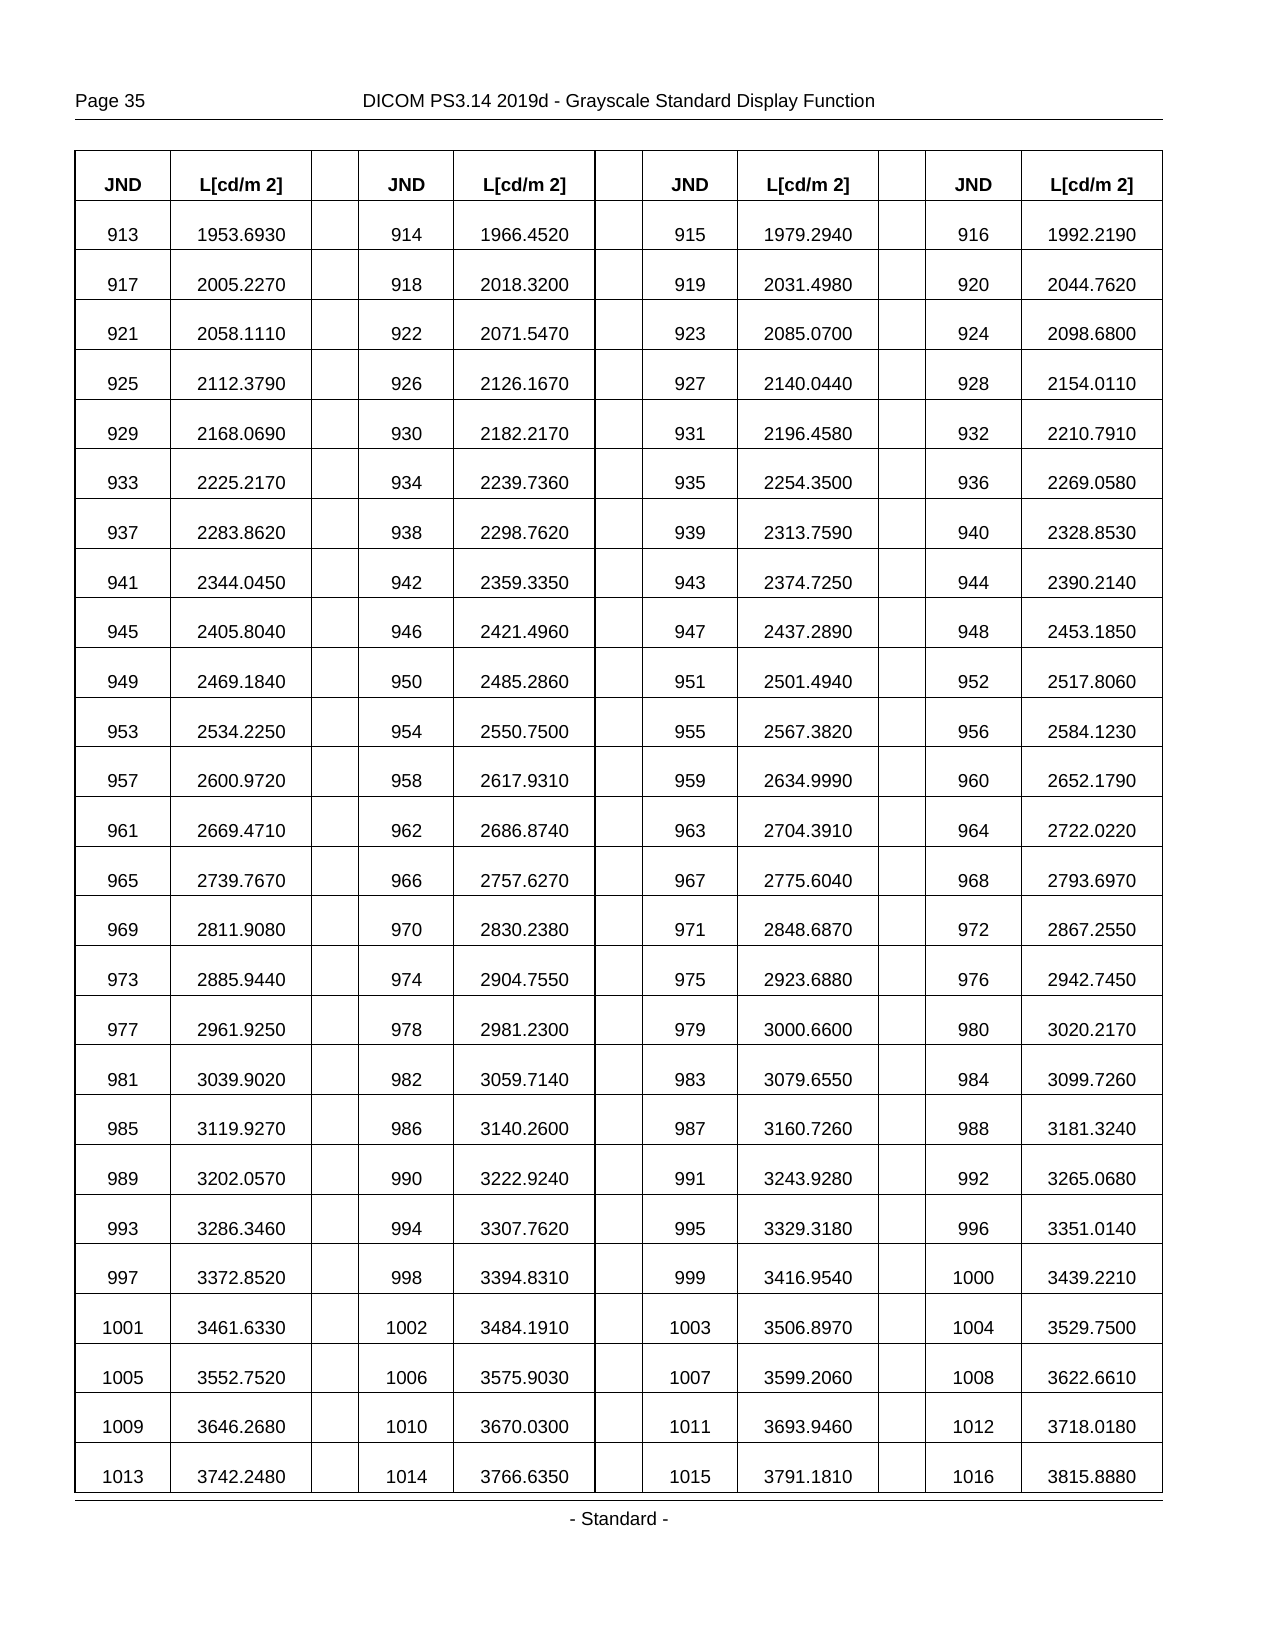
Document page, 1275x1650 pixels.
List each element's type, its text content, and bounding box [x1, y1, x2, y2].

table_cell [312, 300, 358, 349]
table_cell [312, 946, 358, 995]
table_cell 980 [926, 996, 1021, 1044]
table_cell [312, 549, 358, 597]
table_cell 933 [76, 449, 170, 498]
table_cell 2328.8530 [1022, 499, 1162, 547]
table_cell [312, 1095, 358, 1144]
table_cell [879, 946, 925, 995]
table_header JND [643, 151, 737, 200]
table_cell 969 [76, 896, 170, 945]
table_cell 974 [359, 946, 453, 995]
table_cell 932 [926, 400, 1021, 448]
table_cell 2359.3350 [454, 549, 594, 597]
table_cell 1992.2190 [1022, 201, 1162, 249]
table_cell [879, 499, 925, 547]
table_cell 2154.0110 [1022, 350, 1162, 398]
table_cell 966 [359, 847, 453, 895]
table_cell 3372.8520 [171, 1244, 311, 1293]
table_cell 994 [359, 1195, 453, 1243]
table_cell 963 [643, 797, 737, 846]
table_cell 972 [926, 896, 1021, 945]
table_cell 917 [76, 250, 170, 299]
table_cell 3461.6330 [171, 1294, 311, 1342]
table_cell 961 [76, 797, 170, 846]
table_cell 1012 [926, 1393, 1021, 1442]
table_cell 2739.7670 [171, 847, 311, 895]
table_cell 999 [643, 1244, 737, 1293]
table_cell [596, 946, 642, 995]
table_cell 964 [926, 797, 1021, 846]
table_cell [312, 1244, 358, 1293]
table_cell 3506.8970 [738, 1294, 878, 1342]
table_cell 956 [926, 698, 1021, 746]
table_cell 2848.6870 [738, 896, 878, 945]
table_cell 995 [643, 1195, 737, 1243]
table_cell 3329.3180 [738, 1195, 878, 1243]
table_cell 923 [643, 300, 737, 349]
table_cell 3766.6350 [454, 1443, 594, 1492]
table_cell 2126.1670 [454, 350, 594, 398]
table_cell [312, 698, 358, 746]
table_cell 996 [926, 1195, 1021, 1243]
table_cell 2550.7500 [454, 698, 594, 746]
table_cell [879, 847, 925, 895]
table_cell [312, 449, 358, 498]
table_cell 2374.7250 [738, 549, 878, 597]
table_cell 943 [643, 549, 737, 597]
table_cell [879, 747, 925, 796]
table_cell 2669.4710 [171, 797, 311, 846]
table_cell 2534.2250 [171, 698, 311, 746]
table_cell [312, 1045, 358, 1094]
table_cell 2031.4980 [738, 250, 878, 299]
table_cell 2210.7910 [1022, 400, 1162, 448]
table_cell 954 [359, 698, 453, 746]
table_cell 990 [359, 1145, 453, 1193]
table_cell 2269.0580 [1022, 449, 1162, 498]
table_cell [879, 1294, 925, 1342]
table_cell 3484.1910 [454, 1294, 594, 1342]
table_cell [879, 350, 925, 398]
table_cell 915 [643, 201, 737, 249]
table_header [879, 151, 925, 200]
table_cell 2961.9250 [171, 996, 311, 1044]
table_cell 951 [643, 648, 737, 697]
table_cell 1010 [359, 1393, 453, 1442]
table_cell [596, 1393, 642, 1442]
table_cell 2981.2300 [454, 996, 594, 1044]
table_cell [312, 598, 358, 647]
table_cell [596, 648, 642, 697]
table_cell 918 [359, 250, 453, 299]
table_cell 947 [643, 598, 737, 647]
table_cell 1014 [359, 1443, 453, 1492]
table_cell [879, 797, 925, 846]
table_cell [596, 400, 642, 448]
table_cell 958 [359, 747, 453, 796]
table_cell 2298.7620 [454, 499, 594, 547]
table_cell 962 [359, 797, 453, 846]
table_cell 2501.4940 [738, 648, 878, 697]
table_cell 950 [359, 648, 453, 697]
table_cell 939 [643, 499, 737, 547]
table_cell 1001 [76, 1294, 170, 1342]
table_cell 978 [359, 996, 453, 1044]
table_cell 987 [643, 1095, 737, 1144]
table_cell 985 [76, 1095, 170, 1144]
table_header JND [926, 151, 1021, 200]
table_cell 1002 [359, 1294, 453, 1342]
table_cell 2239.7360 [454, 449, 594, 498]
table_cell [596, 549, 642, 597]
table_cell [596, 1195, 642, 1243]
table_cell 2942.7450 [1022, 946, 1162, 995]
table_cell 3059.7140 [454, 1045, 594, 1094]
table_cell 3020.2170 [1022, 996, 1162, 1044]
table_cell 1966.4520 [454, 201, 594, 249]
table_cell 2140.0440 [738, 350, 878, 398]
table_cell [596, 250, 642, 299]
table_cell [596, 996, 642, 1044]
table_cell 937 [76, 499, 170, 547]
table_cell 3529.7500 [1022, 1294, 1162, 1342]
table_cell 946 [359, 598, 453, 647]
table_cell 3670.0300 [454, 1393, 594, 1442]
table_cell 2421.4960 [454, 598, 594, 647]
table_cell 935 [643, 449, 737, 498]
table_cell [879, 549, 925, 597]
table_cell 2085.0700 [738, 300, 878, 349]
table_cell 3079.6550 [738, 1045, 878, 1094]
table_cell [596, 1095, 642, 1144]
table_cell 959 [643, 747, 737, 796]
table_cell 2567.3820 [738, 698, 878, 746]
table_cell 986 [359, 1095, 453, 1144]
table_cell 2517.8060 [1022, 648, 1162, 697]
table_cell 2652.1790 [1022, 747, 1162, 796]
table_cell 2722.0220 [1022, 797, 1162, 846]
table_cell [879, 1195, 925, 1243]
table_cell 913 [76, 201, 170, 249]
table_cell [879, 1145, 925, 1193]
table_cell 3307.7620 [454, 1195, 594, 1243]
table_cell 983 [643, 1045, 737, 1094]
table_cell [596, 1145, 642, 1193]
table_cell 3599.2060 [738, 1344, 878, 1392]
table_cell 2313.7590 [738, 499, 878, 547]
table_cell 921 [76, 300, 170, 349]
table_cell 957 [76, 747, 170, 796]
table_cell 3265.0680 [1022, 1145, 1162, 1193]
table_cell 1000 [926, 1244, 1021, 1293]
table_cell 2634.9990 [738, 747, 878, 796]
table_cell [312, 797, 358, 846]
table_cell 925 [76, 350, 170, 398]
table_cell [312, 1195, 358, 1243]
table_cell 3222.9240 [454, 1145, 594, 1193]
table_cell 2923.6880 [738, 946, 878, 995]
table_cell 3000.6600 [738, 996, 878, 1044]
table_cell 3181.3240 [1022, 1095, 1162, 1144]
table_cell [596, 747, 642, 796]
table_cell 998 [359, 1244, 453, 1293]
table_cell [879, 1095, 925, 1144]
table_cell 916 [926, 201, 1021, 249]
table_cell 3742.2480 [171, 1443, 311, 1492]
table_cell 2098.6800 [1022, 300, 1162, 349]
table_cell 967 [643, 847, 737, 895]
table_cell 3160.7260 [738, 1095, 878, 1144]
table_cell 2485.2860 [454, 648, 594, 697]
table_cell 940 [926, 499, 1021, 547]
table_cell 2405.8040 [171, 598, 311, 647]
table_cell [879, 201, 925, 249]
table_cell [596, 598, 642, 647]
table_cell [312, 350, 358, 398]
table_cell 945 [76, 598, 170, 647]
table_cell [596, 847, 642, 895]
table_cell [312, 499, 358, 547]
table_cell [879, 996, 925, 1044]
table_cell 2018.3200 [454, 250, 594, 299]
table_cell [879, 1244, 925, 1293]
table_cell 2600.9720 [171, 747, 311, 796]
table_cell 2044.7620 [1022, 250, 1162, 299]
table_cell 970 [359, 896, 453, 945]
table_cell [312, 1344, 358, 1392]
table_cell 2196.4580 [738, 400, 878, 448]
table_cell 3815.8880 [1022, 1443, 1162, 1492]
table_cell 2704.3910 [738, 797, 878, 846]
table_cell [312, 400, 358, 448]
table_cell [596, 201, 642, 249]
table_cell 928 [926, 350, 1021, 398]
table_cell 971 [643, 896, 737, 945]
table_header L[cd/m 2] [1022, 151, 1162, 200]
table_cell 1007 [643, 1344, 737, 1392]
table_cell 938 [359, 499, 453, 547]
table_cell 2830.2380 [454, 896, 594, 945]
table_cell 979 [643, 996, 737, 1044]
table_cell 977 [76, 996, 170, 1044]
table_cell 2005.2270 [171, 250, 311, 299]
table_cell 960 [926, 747, 1021, 796]
table_cell 3039.9020 [171, 1045, 311, 1094]
table_cell [879, 400, 925, 448]
table_cell 2584.1230 [1022, 698, 1162, 746]
table_cell 2453.1850 [1022, 598, 1162, 647]
table_cell 988 [926, 1095, 1021, 1144]
table_cell 1015 [643, 1443, 737, 1492]
table_cell 2867.2550 [1022, 896, 1162, 945]
table_cell [312, 996, 358, 1044]
table_cell [879, 648, 925, 697]
table_cell 952 [926, 648, 1021, 697]
table_cell 920 [926, 250, 1021, 299]
table_cell 997 [76, 1244, 170, 1293]
table_cell 3791.1810 [738, 1443, 878, 1492]
table_cell [312, 1145, 358, 1193]
table_header JND [76, 151, 170, 200]
table_cell 1003 [643, 1294, 737, 1342]
table_cell 3243.9280 [738, 1145, 878, 1193]
table_cell 1004 [926, 1294, 1021, 1342]
table_cell 3646.2680 [171, 1393, 311, 1442]
table_cell [596, 1443, 642, 1492]
table_header L[cd/m 2] [738, 151, 878, 200]
table_cell [879, 300, 925, 349]
table_cell 2904.7550 [454, 946, 594, 995]
table_cell 3202.0570 [171, 1145, 311, 1193]
table_cell 924 [926, 300, 1021, 349]
table_cell [312, 1294, 358, 1342]
table_header [312, 151, 358, 200]
table_cell [879, 250, 925, 299]
table_cell 953 [76, 698, 170, 746]
table_cell [312, 896, 358, 945]
table_cell 2112.3790 [171, 350, 311, 398]
table_cell 3416.9540 [738, 1244, 878, 1293]
table_cell [879, 1344, 925, 1392]
table_cell 2437.2890 [738, 598, 878, 647]
table_cell 968 [926, 847, 1021, 895]
table_cell 2469.1840 [171, 648, 311, 697]
table_cell [879, 896, 925, 945]
table_cell 929 [76, 400, 170, 448]
table_cell 948 [926, 598, 1021, 647]
table_cell 2254.3500 [738, 449, 878, 498]
table_cell [879, 1045, 925, 1094]
table_cell 3286.3460 [171, 1195, 311, 1243]
table_header JND [359, 151, 453, 200]
table_cell 2811.9080 [171, 896, 311, 945]
table_cell 926 [359, 350, 453, 398]
table_header [596, 151, 642, 200]
table_cell 934 [359, 449, 453, 498]
table_cell 991 [643, 1145, 737, 1193]
table_cell 3552.7520 [171, 1344, 311, 1392]
table_cell 981 [76, 1045, 170, 1094]
table_cell 2344.0450 [171, 549, 311, 597]
table_cell 922 [359, 300, 453, 349]
table_cell [312, 847, 358, 895]
table_cell [879, 698, 925, 746]
table_cell 3351.0140 [1022, 1195, 1162, 1243]
table_cell [312, 747, 358, 796]
table_cell 919 [643, 250, 737, 299]
table_cell [879, 449, 925, 498]
table_cell 989 [76, 1145, 170, 1193]
table_cell 3394.8310 [454, 1244, 594, 1293]
table_cell 944 [926, 549, 1021, 597]
table_cell 2617.9310 [454, 747, 594, 796]
table_cell 3119.9270 [171, 1095, 311, 1144]
table_cell 3099.7260 [1022, 1045, 1162, 1094]
table_cell [312, 201, 358, 249]
table_cell 2225.2170 [171, 449, 311, 498]
table_cell [596, 300, 642, 349]
table_cell 2283.8620 [171, 499, 311, 547]
table_cell 1006 [359, 1344, 453, 1392]
table_cell 1979.2940 [738, 201, 878, 249]
table_cell [312, 1443, 358, 1492]
table_cell 941 [76, 549, 170, 597]
table_cell 976 [926, 946, 1021, 995]
table_cell [879, 598, 925, 647]
table_cell [596, 698, 642, 746]
table_cell 1008 [926, 1344, 1021, 1392]
table_cell 973 [76, 946, 170, 995]
table_cell [596, 449, 642, 498]
table_cell 2686.8740 [454, 797, 594, 846]
table_cell [596, 350, 642, 398]
table_cell 984 [926, 1045, 1021, 1094]
table_cell [596, 1294, 642, 1342]
table_cell 993 [76, 1195, 170, 1243]
table_cell 2390.2140 [1022, 549, 1162, 597]
table_cell 1009 [76, 1393, 170, 1442]
table_cell 2775.6040 [738, 847, 878, 895]
table_cell 955 [643, 698, 737, 746]
table_cell 965 [76, 847, 170, 895]
table_cell 2058.1110 [171, 300, 311, 349]
table_cell 1953.6930 [171, 201, 311, 249]
table_cell [879, 1443, 925, 1492]
table_cell 927 [643, 350, 737, 398]
table_cell 2757.6270 [454, 847, 594, 895]
table_cell 1013 [76, 1443, 170, 1492]
table_cell [596, 1244, 642, 1293]
table_cell [596, 896, 642, 945]
table_cell 2182.2170 [454, 400, 594, 448]
table_cell 992 [926, 1145, 1021, 1193]
table_cell 982 [359, 1045, 453, 1094]
table_cell 3439.2210 [1022, 1244, 1162, 1293]
table_cell [879, 1393, 925, 1442]
table_cell [312, 250, 358, 299]
table_cell 3622.6610 [1022, 1344, 1162, 1392]
table_cell 2793.6970 [1022, 847, 1162, 895]
table_cell 2071.5470 [454, 300, 594, 349]
table_cell 3575.9030 [454, 1344, 594, 1392]
table_cell 3718.0180 [1022, 1393, 1162, 1442]
table_cell 1005 [76, 1344, 170, 1392]
table_cell 942 [359, 549, 453, 597]
table_cell 975 [643, 946, 737, 995]
table_cell 1016 [926, 1443, 1021, 1492]
table_header L[cd/m 2] [454, 151, 594, 200]
table_cell [596, 1045, 642, 1094]
table_header L[cd/m 2] [171, 151, 311, 200]
table_cell [312, 648, 358, 697]
table_cell 914 [359, 201, 453, 249]
table_cell 3693.9460 [738, 1393, 878, 1442]
table_cell [596, 797, 642, 846]
table_cell 931 [643, 400, 737, 448]
table_cell 930 [359, 400, 453, 448]
table_cell 3140.2600 [454, 1095, 594, 1144]
table_cell 2168.0690 [171, 400, 311, 448]
table_cell 949 [76, 648, 170, 697]
table_cell [312, 1393, 358, 1442]
table_cell 936 [926, 449, 1021, 498]
table_cell [596, 499, 642, 547]
table_cell 2885.9440 [171, 946, 311, 995]
table_cell 1011 [643, 1393, 737, 1442]
table_cell [596, 1344, 642, 1392]
